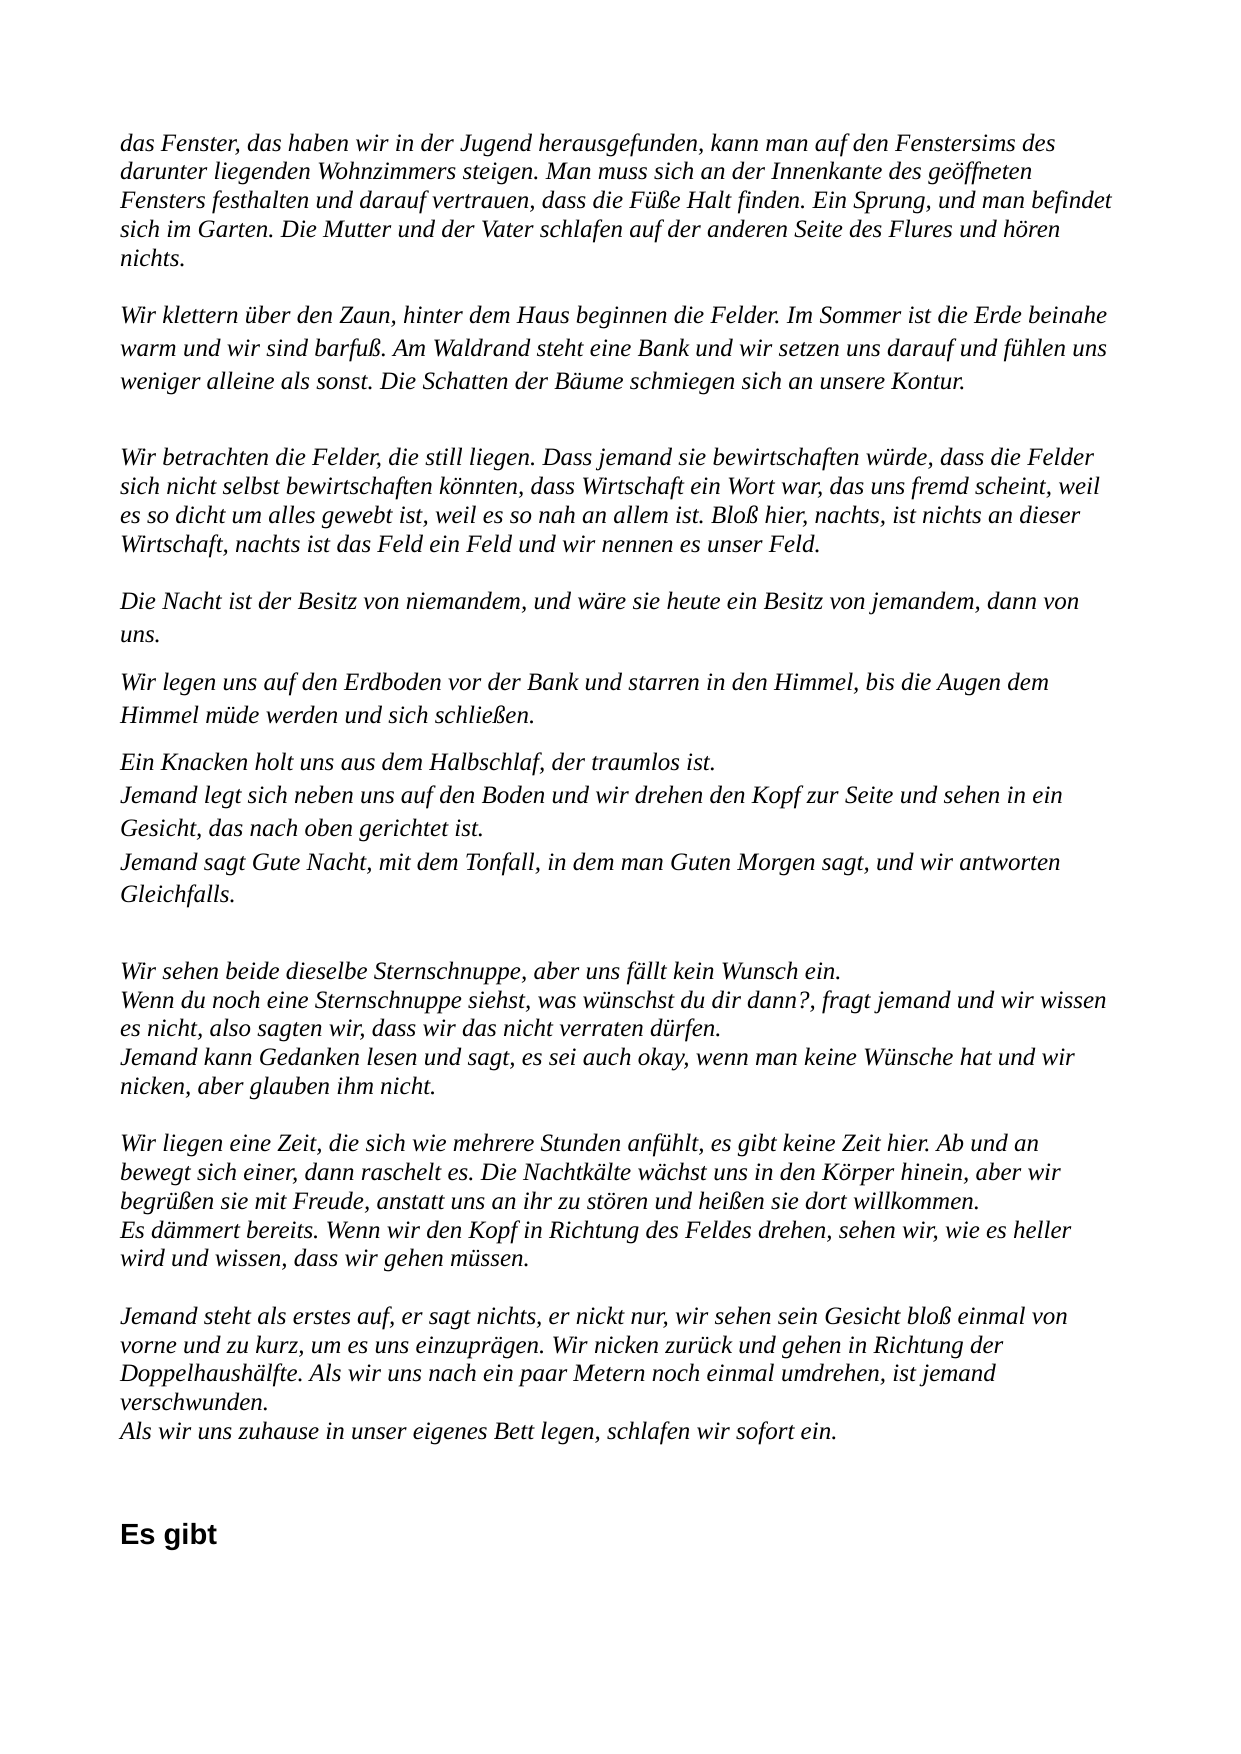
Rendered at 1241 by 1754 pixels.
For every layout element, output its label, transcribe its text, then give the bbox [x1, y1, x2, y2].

text Ein Knacken holt uns aus dem Halbschlaf, der traumlos ist. Jemand legt sich neben uns auf den Boden und wir drehen den Kopf zur Seite und sehen in ein Gesicht, das nach oben gerichtet ist. Jemand sagt Gute Nacht, mit dem Tonfall, in dem man Guten Morgen sagt, und wir antworten Gleichfalls. [120, 747, 1117, 908]
text Wenn du noch eine Sternschnuppe siehst, was wünschst du dir dann?, fragt jemand und wir wissen es nicht, also sagten wir, dass wir das nicht verraten dürfen. [120, 985, 1117, 1042]
text Jemand kann Gedanken lesen und sagt, es sei auch okay, wenn man keine Wünsche hat und wir nicken, aber glauben ihm nicht. [120, 1042, 1117, 1100]
subtitle Es gibt [120, 1517, 1117, 1550]
text Wir legen uns auf den Erdboden vor der Bank und starren in den Himmel, bis die Augen dem Himmel müde werden und sich schließen. [120, 667, 1117, 729]
text Es dämmert bereits. Wenn wir den Kopf in Richtung des Feldes drehen, sehen wir, wie es heller wird und wissen, dass wir gehen müssen. [120, 1215, 1117, 1272]
text Wir sehen beide dieselbe Sternschnuppe, aber uns fällt kein Wunsch ein. [120, 956, 1117, 985]
text Wir betrachten die Felder, die still liegen. Dass jemand sie bewirtschaften würde, dass die Felder sich nicht selbst bewirtschaften könnten, dass Wirtschaft ein Wort war, das uns fremd scheint, weil es so dicht um alles gewebt ist, weil es so nah an allem ist. Bloß hier, nachts, ist nichts an dieser Wirtschaft, nachts ist das Feld ein Feld und wir nennen es unser Feld. [120, 442, 1117, 557]
text Wir klettern über den Zaun, hinter dem Haus beginnen die Felder. Im Sommer ist die Erde beinahe warm und wir sind barfuß. Am Waldrand steht eine Bank und wir setzen uns darauf und fühlen uns weniger alleine als sonst. Die Schatten der Bäume schmiegen sich an unsere Kontur. [120, 300, 1117, 395]
text Jemand steht als erstes auf, er sagt nichts, er nickt nur, wir sehen sein Gesicht bloß einmal von vorne und zu kurz, um es uns einzuprägen. Wir nicken zurück und gehen in Richtung der Doppelhaushälfte. Als wir uns nach ein paar Metern noch einmal umdrehen, ist jemand verschwunden. [120, 1301, 1117, 1416]
text Wir liegen eine Zeit, die sich wie mehrere Stunden anfühlt, es gibt keine Zeit hier. Ab und an bewegt sich einer, dann raschelt es. Die Nachtkälte wächst uns in den Körper hinein, aber wir begrüßen sie mit Freude, anstatt uns an ihr zu stören und heißen sie dort willkommen. [120, 1128, 1117, 1215]
text Die Nacht ist der Besitz von niemandem, und wäre sie heute ein Besitz von jemandem, dann von uns. [120, 586, 1117, 648]
text Als wir uns zuhause in unser eigenes Bett legen, schlafen wir sofort ein. [120, 1416, 1117, 1445]
text das Fenster, das haben wir in der Jugend herausgefunden, kann man auf den Fenstersims des darunter liegenden Wohnzimmers steigen. Man muss sich an der Innenkante des geöffneten Fensters festhalten und darauf vertrauen, dass die Füße Halt finden. Ein Sprung, und man befindet sich im Garten. Die Mutter und der Vater schlafen auf der anderen Seite des Flures und hören nichts. [120, 128, 1117, 271]
